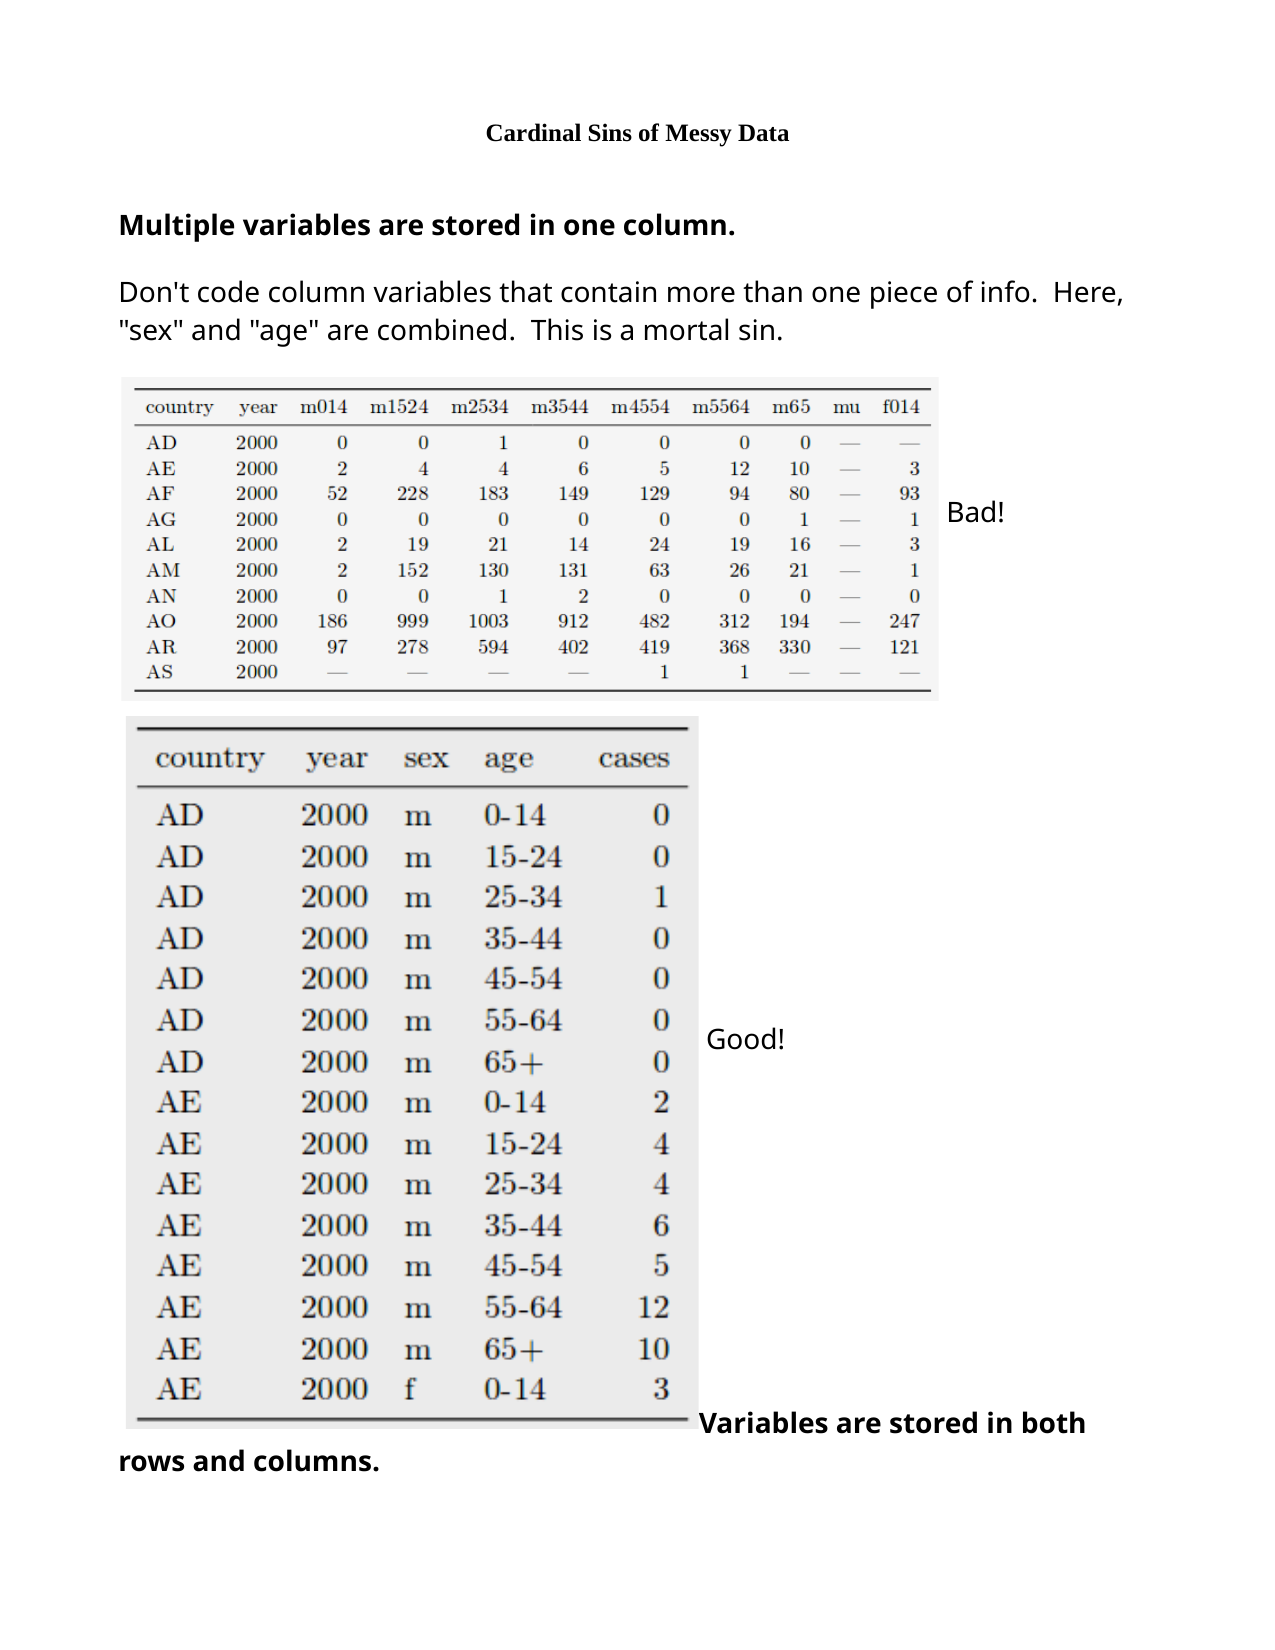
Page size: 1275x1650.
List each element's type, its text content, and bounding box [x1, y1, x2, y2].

text Variables are stored in both rows and columns. [118, 1403, 1157, 1480]
text Bad! [939, 493, 1157, 531]
text [118, 1020, 125, 1058]
text Good! [699, 1020, 1157, 1058]
text Multiple variables are stored in one column. [118, 205, 1157, 243]
picture [121, 377, 939, 701]
picture [125, 716, 699, 1429]
text Don't code column variables that contain more than one piece of info. Here, "sex" and "age" are combined. This is a mortal sin. [118, 272, 1157, 349]
